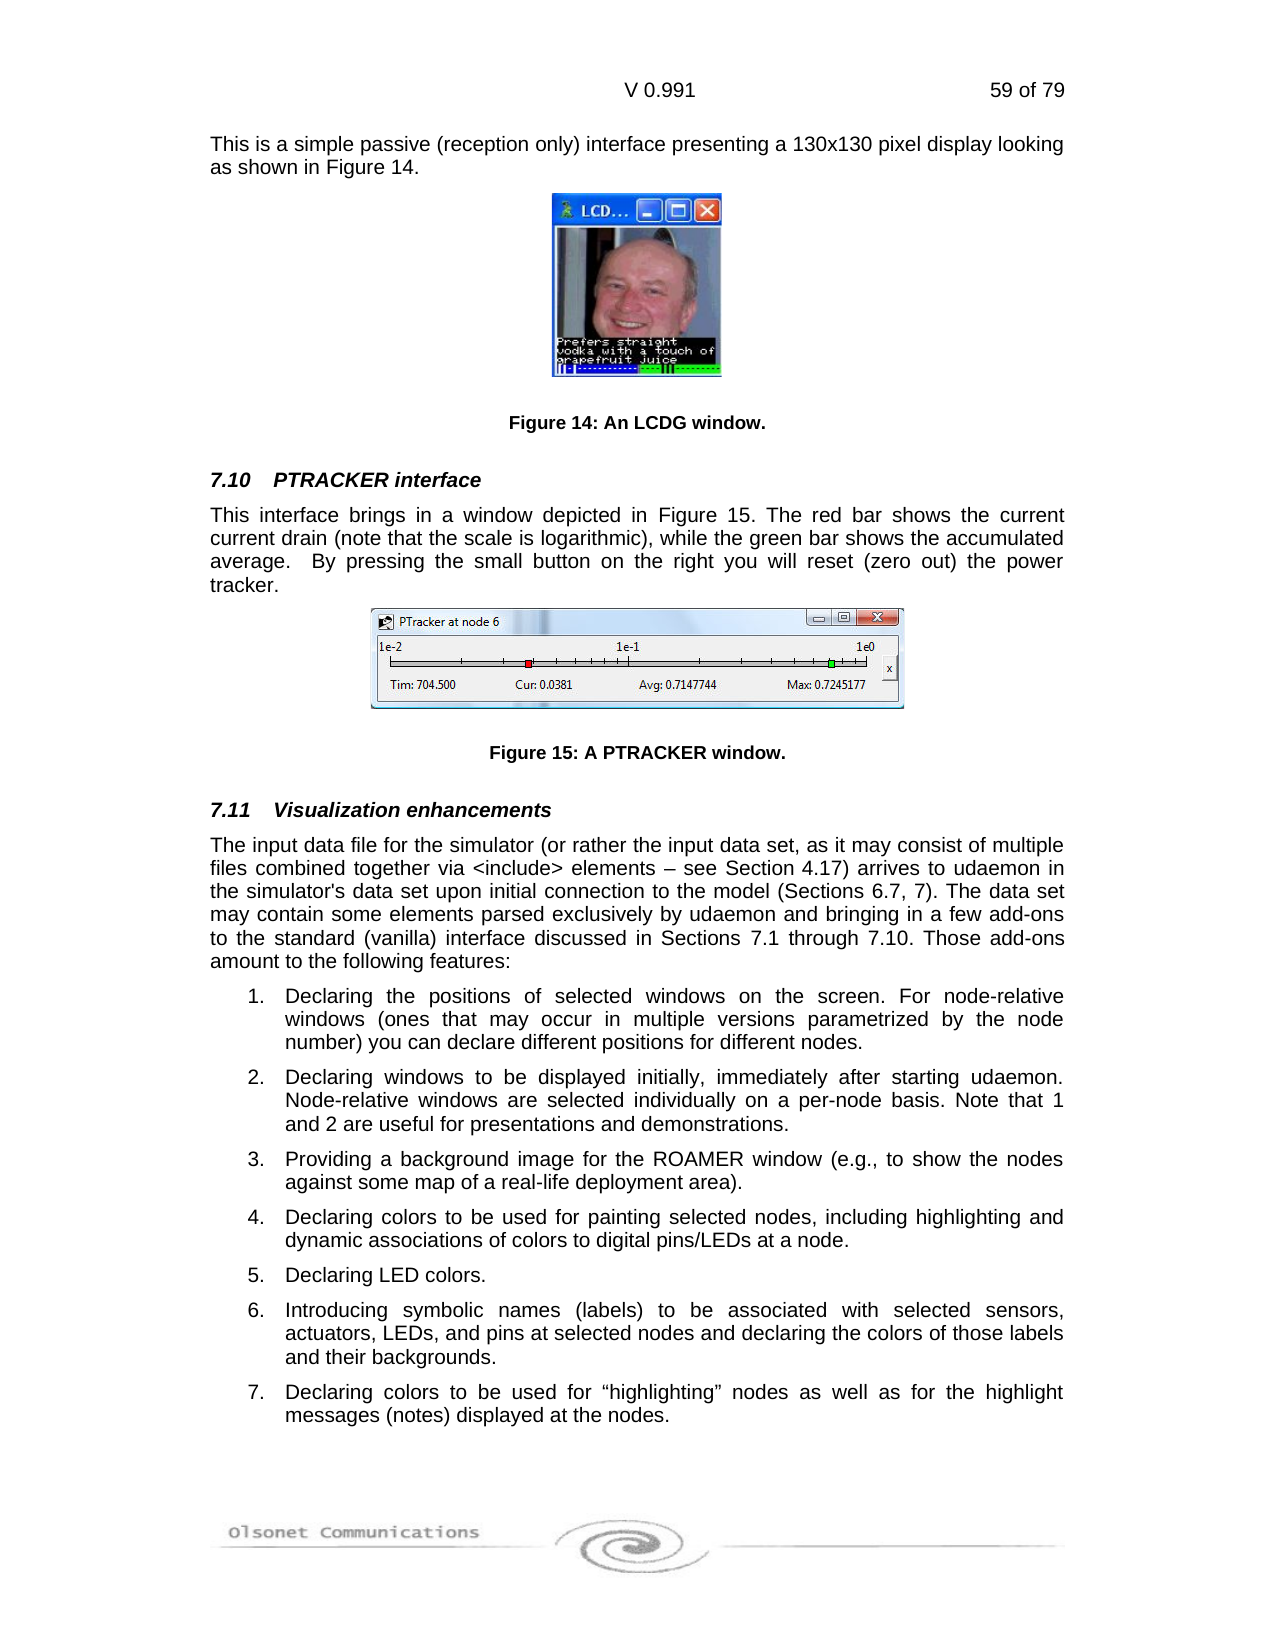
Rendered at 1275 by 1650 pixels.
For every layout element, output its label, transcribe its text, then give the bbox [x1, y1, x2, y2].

picture [370, 608, 905, 709]
list Declaring colors to be used for painting selected nodes, including highlighting and dynamic associations of colors to digital pins/LEDs at a node. [247, 1206, 1065, 1252]
subtitle Visualization enhancements [210, 798, 1065, 821]
picture [551, 193, 722, 377]
list Providing a background image for the ROAMER window (e.g., to show the nodes against some map of a real-life deployment area). [247, 1147, 1065, 1194]
subtitle PTRACKER interface [210, 469, 1065, 492]
list Declaring windows to be displayed initially, immediately after starting udaemon. Node-relative windows are selected individually on a per-node basis. Note that 1 and 2 are useful for presentations and demonstrations. [247, 1066, 1065, 1136]
list Declaring the positions of selected windows on the screen. For node-relative windows (ones that may occur in multiple versions parametrized by the node number) you can declare different positions for different nodes. [247, 984, 1065, 1054]
text This interface brings in a window depicted in Figure 15. The red bar shows the current current drain (note that the scale is logarithmic), while the green bar shows the accumulated average. By pressing the small button on the right you will reset (zero out) the power tracker. [210, 504, 1065, 597]
text [453, 193, 822, 413]
text This is a simple passive (reception only) interface presenting a 130x130 pixel display looking as shown in Figure 14. [210, 132, 1065, 179]
list Declaring LED colors. [247, 1264, 1065, 1287]
list Introducing symbolic names (labels) to be associated with selected sensors, actuators, LEDs, and pins at selected nodes and declaring the colors of those labels and their backgrounds. [247, 1299, 1065, 1368]
list Declaring colors to be used for “highlighting” nodes as well as for the highlight messages (notes) displayed at the nodes. [247, 1380, 1065, 1427]
text The input data file for the simulator (or rather the input data set, as it may consist of multiple files combined together via <include> elements – see Section 4.17) arrives to udaemon in the simulator's data set upon initial connection to the model (Sections 6.7, 7). The data set may contain some elements parsed exclusively by udaemon and bringing in a few add-ons to the standard (vanilla) interface discussed in Sections 7.1 through 7.10. Those add-ons amount to the following features: [210, 833, 1065, 973]
text Figure 15: A PTRACKER window. [371, 742, 904, 763]
picture [210, 1504, 1065, 1596]
text Figure 14: An LCDG window. [453, 413, 822, 434]
